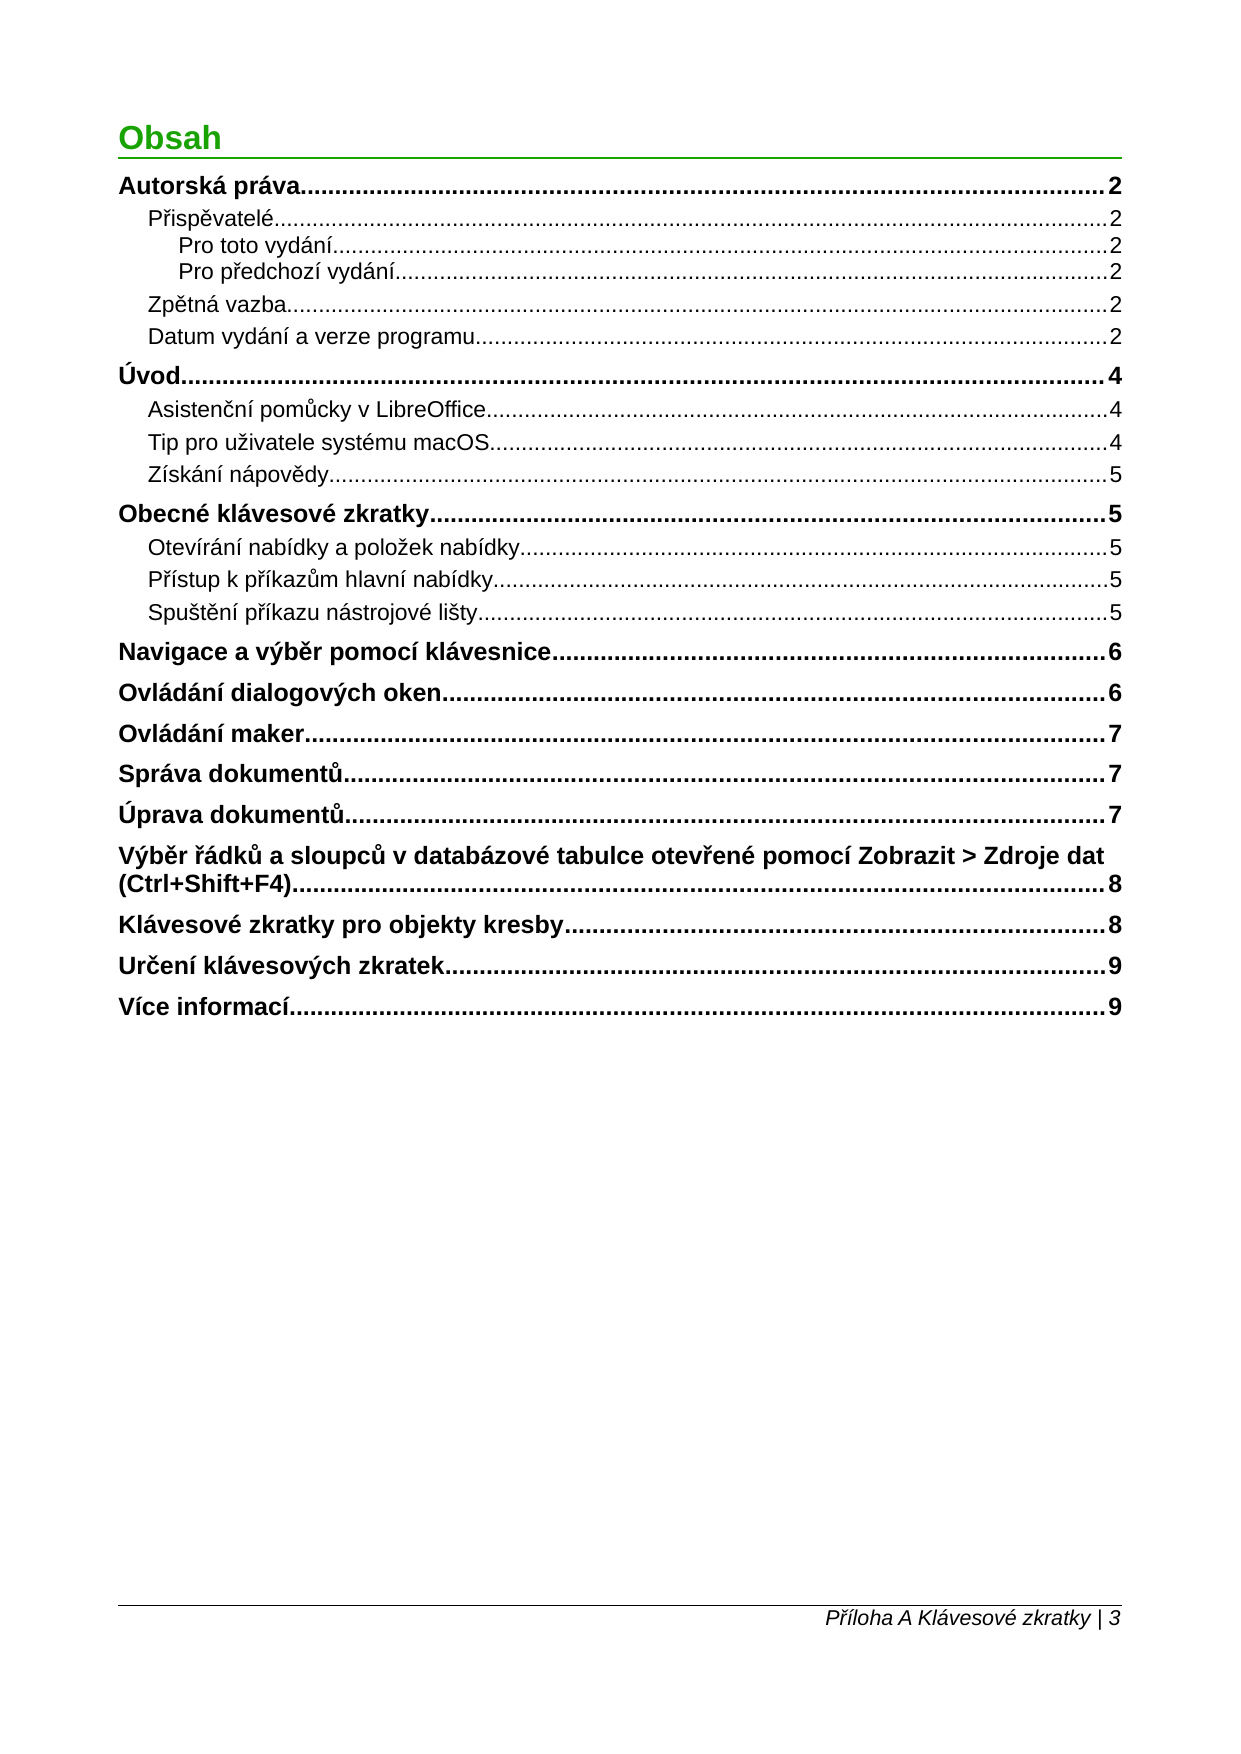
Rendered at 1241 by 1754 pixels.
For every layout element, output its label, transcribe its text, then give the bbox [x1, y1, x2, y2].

text Obecné klávesové zkratky 5 [118, 499, 1122, 528]
text Spuštění příkazu nástrojové lišty 5 [148, 599, 1122, 625]
text Asistenční pomůcky v LibreOffice 4 [148, 396, 1122, 422]
text Pro toto vydání 2 [178, 232, 1122, 258]
text Přístup k příkazům hlavní nabídky 5 [148, 566, 1122, 593]
text Více informací 9 [118, 992, 1122, 1020]
text Ovládání maker 7 [118, 718, 1122, 747]
text Ovládání dialogových oken 6 [118, 678, 1122, 707]
text Datum vydání a verze programu 2 [148, 323, 1122, 349]
text Pro předchozí vydání 2 [178, 258, 1122, 284]
text Správa dokumentů 7 [118, 759, 1122, 788]
text Navigace a výběr pomocí klávesnice 6 [118, 637, 1122, 666]
subtitle Obsah [118, 118, 1122, 157]
text Výběr řádků a sloupců v databázové tabulce otevřené pomocí Zobrazit > Zdroje dat (Ctrl+Shift+F4) 8 [118, 841, 1122, 898]
text Tip pro uživatele systému macOS 4 [148, 428, 1122, 455]
text Otevírání nabídky a položek nabídky 5 [148, 534, 1122, 560]
text Úprava dokumentů 7 [118, 800, 1122, 829]
text Přispěvatelé 2 [148, 205, 1122, 232]
text Určení klávesových zkratek 9 [118, 951, 1122, 980]
text Úvod 4 [118, 361, 1122, 390]
text Získání nápovědy 5 [148, 461, 1122, 487]
text Autorská práva 2 [118, 171, 1122, 199]
text Zpětná vazba 2 [148, 291, 1122, 317]
text Klávesové zkratky pro objekty kresby 8 [118, 910, 1122, 939]
